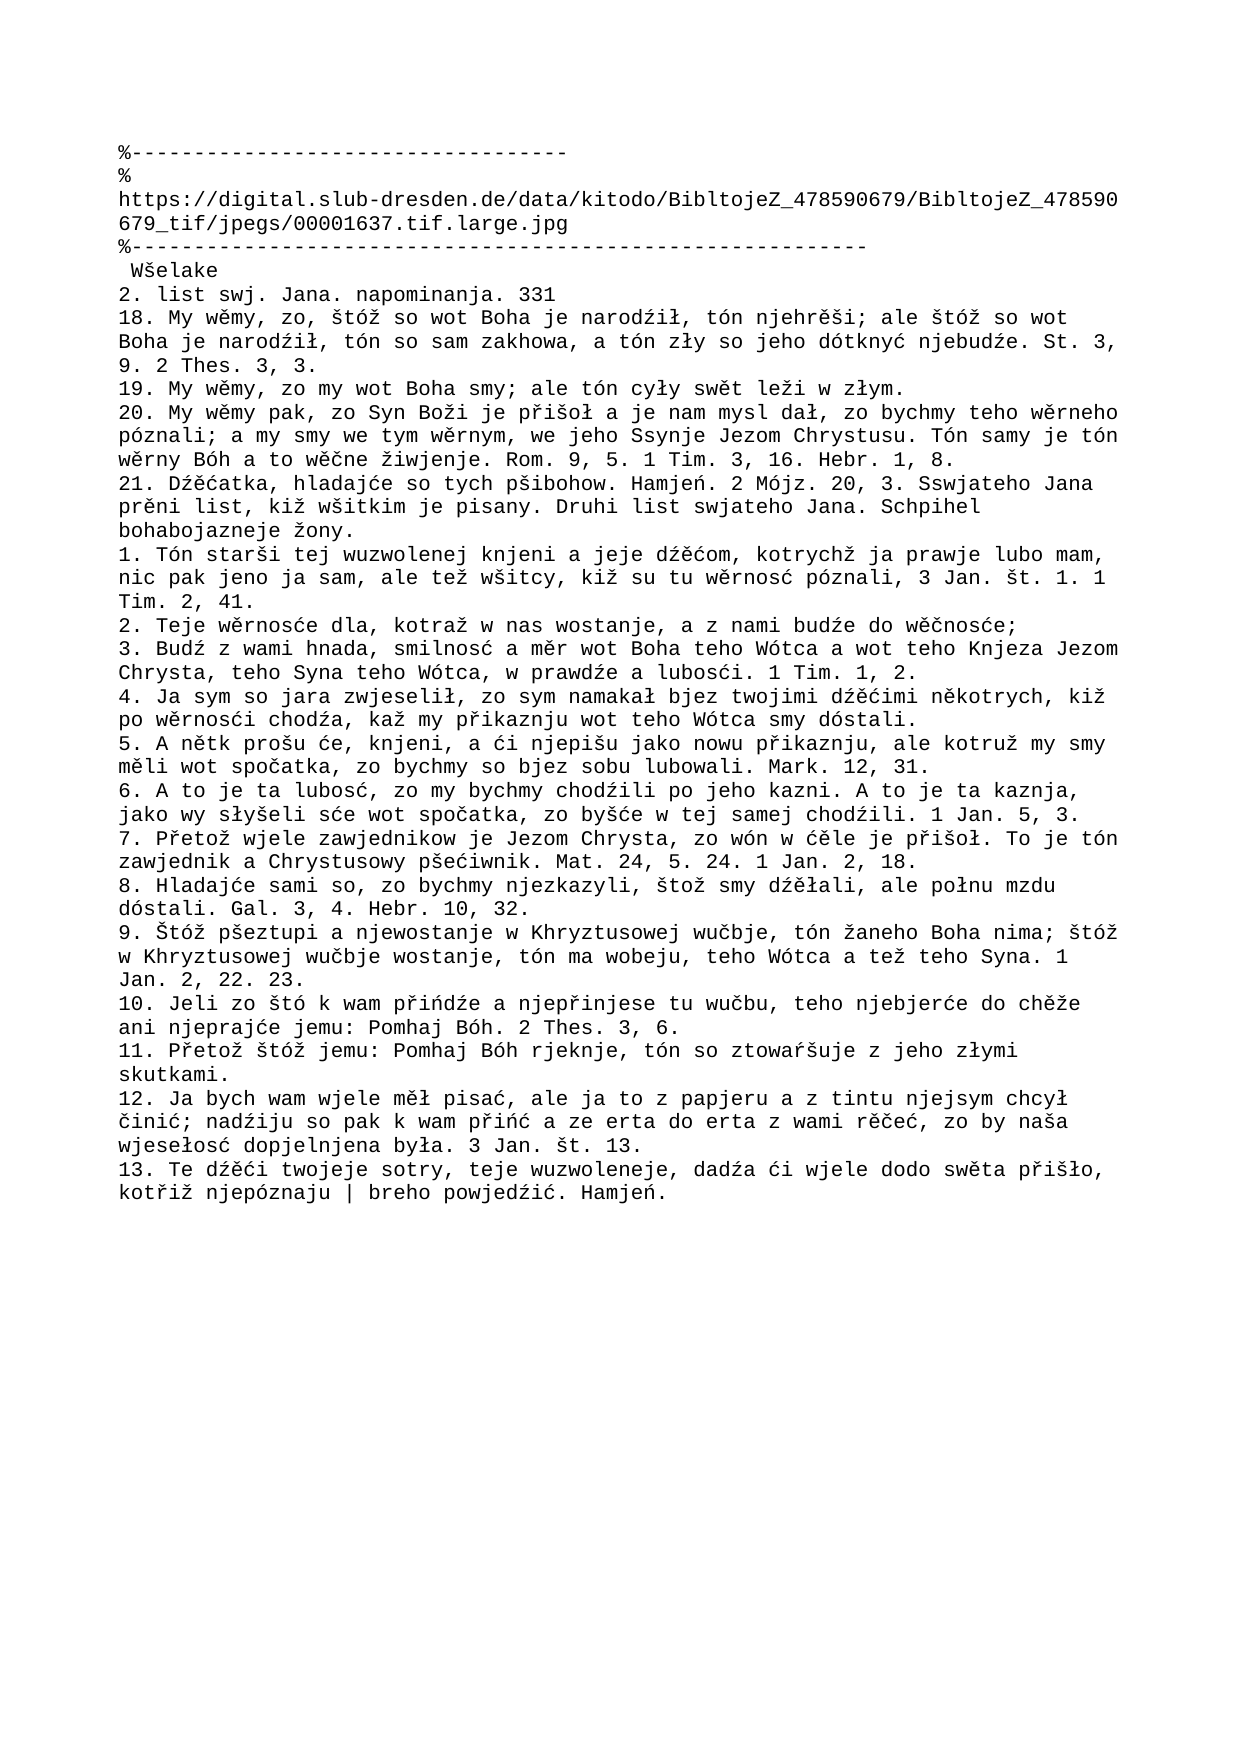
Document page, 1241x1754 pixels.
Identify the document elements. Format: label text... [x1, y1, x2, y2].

text 19. My wěmy, zo my wot Boha smy; ale tón cyły swět leži w złym. [118, 378, 1122, 402]
text Wšelake [118, 260, 1122, 284]
text 21. Dźěćatka, hladajće so tych pšibohow. Hamjeń. 2 Mójz. 20, 3. Sswjateho Jana prěni list, kiž wšitkim je pisany. Druhi list swjateho Jana. Schpihel bohabojazneje žony. [118, 473, 1122, 544]
text 5. A nětk prošu će, knjeni, a ći njepišu jako nowu přikaznju, ale kotruž my smy měli wot spočatka, zo bychmy so bjez sobu lubowali. Mark. 12, 31. [118, 733, 1122, 780]
text 4. Ja sym so jara zwjeselił, zo sym namakał bjez twojimi dźěćimi někotrych, kiž po wěrnosći chodźa, kaž my přikaznju wot teho Wótca smy dóstali. [118, 686, 1122, 733]
text 12. Ja bych wam wjele měł pisać, ale ja to z papjeru a z tintu njejsym chcył činić; nadźiju so pak k wam přińć a ze erta do erta z wami rěčeć, zo by naša wjesełosć dopjelnjena była. 3 Jan. št. 13. [118, 1088, 1122, 1158]
text %----------------------------------- [118, 142, 1122, 165]
text % https://digital.slub-dresden.de/data/kitodo/BibltojeZ_478590679/BibltojeZ_478590679_tif/jpegs/00001637.tif.large.jpg [118, 165, 1122, 236]
text 10. Jeli zo štó k wam přińdźe a njepřinjese tu wučbu, teho njebjerće do chěže ani njeprajće jemu: Pomhaj Bóh. 2 Thes. 3, 6. [118, 993, 1122, 1040]
text 8. Hladajće sami so, zo bychmy njezkazyli, štož smy dźěłali, ale połnu mzdu dóstali. Gal. 3, 4. Hebr. 10, 32. [118, 875, 1122, 922]
text 2. Teje wěrnosće dla, kotraž w nas wostanje, a z nami budźe do wěčnosće; [118, 615, 1122, 638]
text 18. My wěmy, zo, štóž so wot Boha je narodźił, tón njehrěši; ale štóž so wot Boha je narodźił, tón so sam zakhowa, a tón zły so jeho dótknyć njebudźe. St. 3, 9. 2 Thes. 3, 3. [118, 307, 1122, 378]
text 20. My wěmy pak, zo Syn Boži je přišoł a je nam mysl dał, zo bychmy teho wěrneho póznali; a my smy we tym wěrnym, we jeho Ssynje Jezom Chrystusu. Tón samy je tón wěrny Bóh a to wěčne žiwjenje. Rom. 9, 5. 1 Tim. 3, 16. Hebr. 1, 8. [118, 402, 1122, 473]
text 2. list swj. Jana. napominanja. 331 [118, 284, 1122, 307]
text %----------------------------------------------------------- [118, 236, 1122, 260]
text 13. Te dźěći twojeje sotry, teje wuzwoleneje, dadźa ći wjele dodo swěta přišło, kotřiž njepóznaju | breho powjedźić. Hamjeń. [118, 1158, 1122, 1206]
text 3. Budź z wami hnada, smilnosć a měr wot Boha teho Wótca a wot teho Knjeza Jezom Chrysta, teho Syna teho Wótca, w prawdźe a lubosći. 1 Tim. 1, 2. [118, 638, 1122, 686]
text 6. A to je ta lubosć, zo my bychmy chodźili po jeho kazni. A to je ta kaznja, jako wy słyšeli sće wot spočatka, zo byšće w tej samej chodźili. 1 Jan. 5, 3. [118, 780, 1122, 827]
text 1. Tón starši tej wuzwolenej knjeni a jeje dźěćom, kotrychž ja prawje lubo mam, nic pak jeno ja sam, ale tež wšitcy, kiž su tu wěrnosć póznali, 3 Jan. št. 1. 1 Tim. 2, 41. [118, 544, 1122, 615]
text 7. Přetož wjele zawjednikow je Jezom Chrysta, zo wón w ćěle je přišoł. To je tón zawjednik a Chrystusowy pšećiwnik. Mat. 24, 5. 24. 1 Jan. 2, 18. [118, 827, 1122, 875]
text 11. Přetož štóž jemu: Pomhaj Bóh rjeknje, tón so ztowaŕšuje z jeho złymi skutkami. [118, 1040, 1122, 1088]
text 9. Štóž pšeztupi a njewostanje w Khryztusowej wučbje, tón žaneho Boha nima; štóž w Khryztusowej wučbje wostanje, tón ma wobeju, teho Wótca a tež teho Syna. 1 Jan. 2, 22. 23. [118, 922, 1122, 993]
